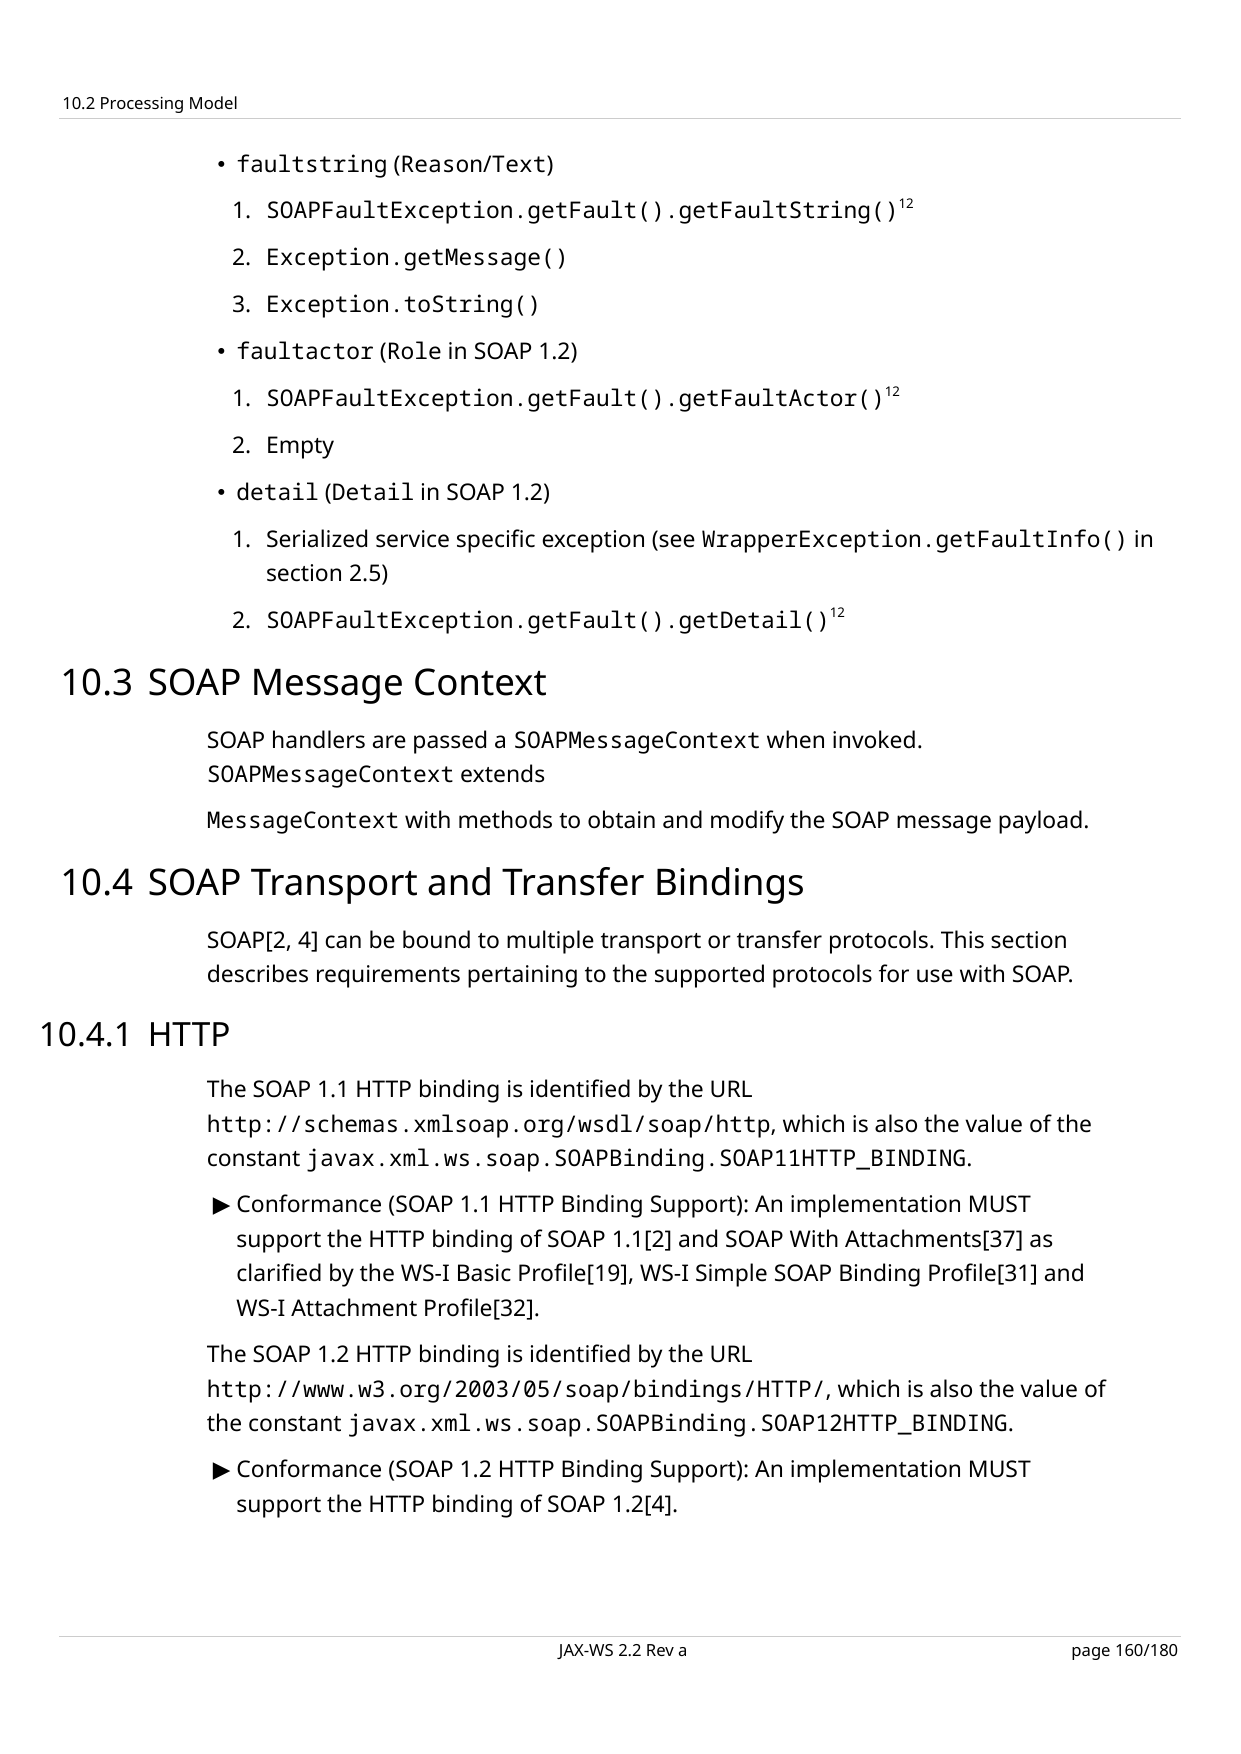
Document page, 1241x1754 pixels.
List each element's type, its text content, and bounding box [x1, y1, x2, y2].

list Conformance (SOAP 1.1 HTTP Binding Support): An implementation MUST support the HTTP binding of SOAP 1.1[2] and SOAP With Attachments[37] as clarified by the WS-I Basic Profile[19], WS-I Simple SOAP Binding Profile[31] and WS-I Attachment Profile[32]. [221, 1188, 1122, 1323]
list Exception.getMessage() [251, 241, 1181, 272]
subtitle HTTP [133, 1010, 1181, 1056]
subtitle SOAP Transport and Transfer Bindings [133, 856, 1181, 906]
list Exception.toString() [251, 288, 1181, 319]
list faultstring (Reason/Text) [221, 147, 1181, 179]
text SOAP[2, 4] can be bound to multiple transport or transfer protocols. This section describes requirements pertaining to the supported protocols for use with SOAP. [207, 924, 1122, 989]
list SOAPFaultException.getFault().getFaultActor()12 [251, 382, 1181, 413]
subtitle SOAP Message Context [133, 656, 1181, 706]
text The SOAP 1.1 HTTP binding is identified by the URL http://schemas.xmlsoap.org/wsdl/soap/http, which is also the value of the constant javax.xml.ws.soap.SOAPBinding.SOAP11HTTP_BINDING. [207, 1073, 1122, 1173]
list SOAPFaultException.getFault().getDetail()12 [251, 604, 1181, 635]
list SOAPFaultException.getFault().getFaultString()12 [251, 194, 1181, 226]
list detail (Detail in SOAP 1.2) [221, 476, 1181, 507]
list faultactor (Role in SOAP 1.2) [221, 335, 1181, 366]
list Empty [251, 429, 1181, 460]
text The SOAP 1.2 HTTP binding is identified by the URL http://www.w3.org/2003/05/soap/bindings/HTTP/, which is also the value of the constant javax.xml.ws.soap.SOAPBinding.SOAP12HTTP_BINDING. [207, 1338, 1122, 1438]
list Serialized service specific exception (see WrapperException.getFaultInfo() in section 2.5) [251, 522, 1181, 588]
text MessageContext with methods to obtain and modify the SOAP message payload. [207, 804, 1122, 835]
list Conformance (SOAP 1.2 HTTP Binding Support): An implementation MUST support the HTTP binding of SOAP 1.2[4]. [221, 1453, 1122, 1519]
text SOAP handlers are passed a SOAPMessageContext when invoked. SOAPMessageContext extends [207, 723, 1122, 789]
